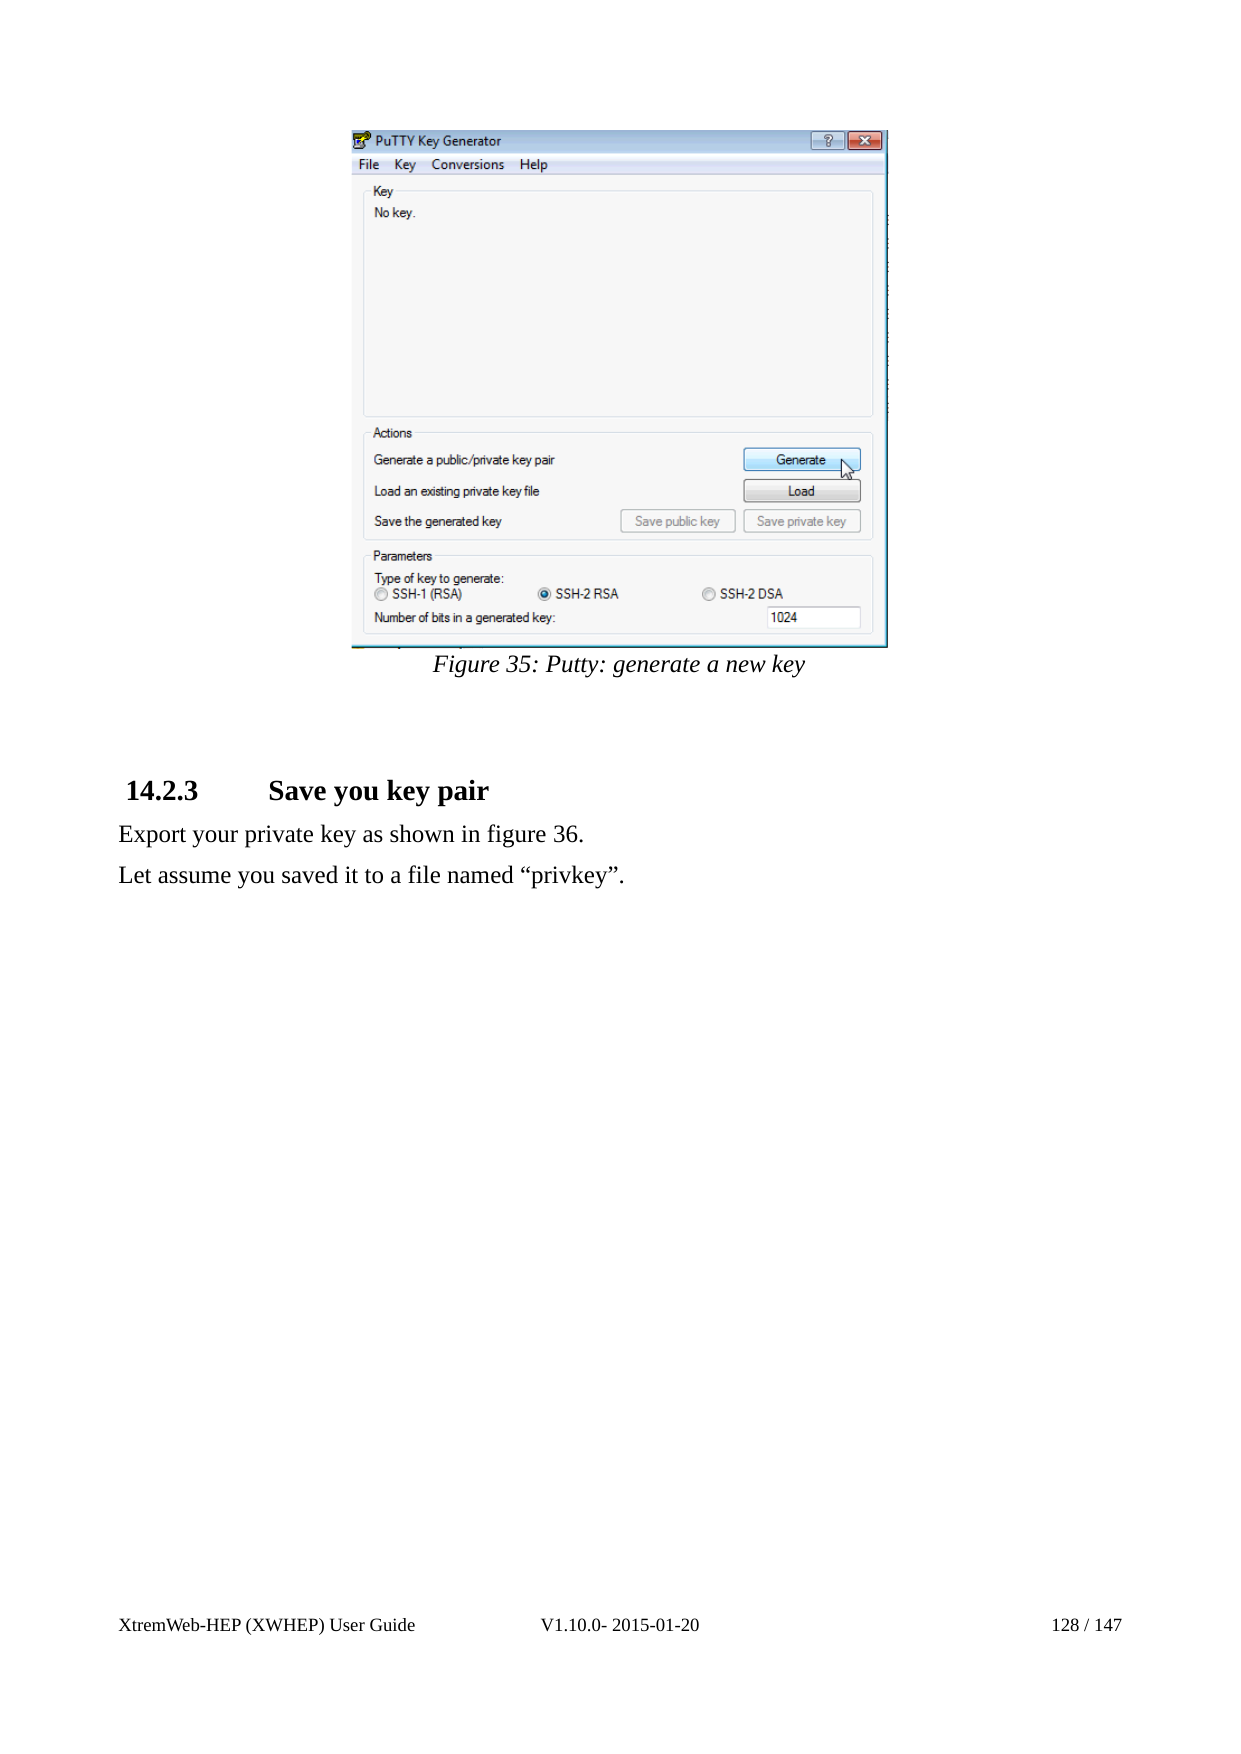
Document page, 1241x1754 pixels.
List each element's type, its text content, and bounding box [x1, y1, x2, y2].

subtitle Save you key pair [118, 773, 1122, 806]
text Export your private key as shown in figure 36. [118, 819, 1122, 847]
text Figure 35: Putty: generate a new key [351, 649, 889, 678]
text Let assume you saved it to a file named “privkey”. [118, 860, 1122, 889]
picture [351, 130, 889, 649]
